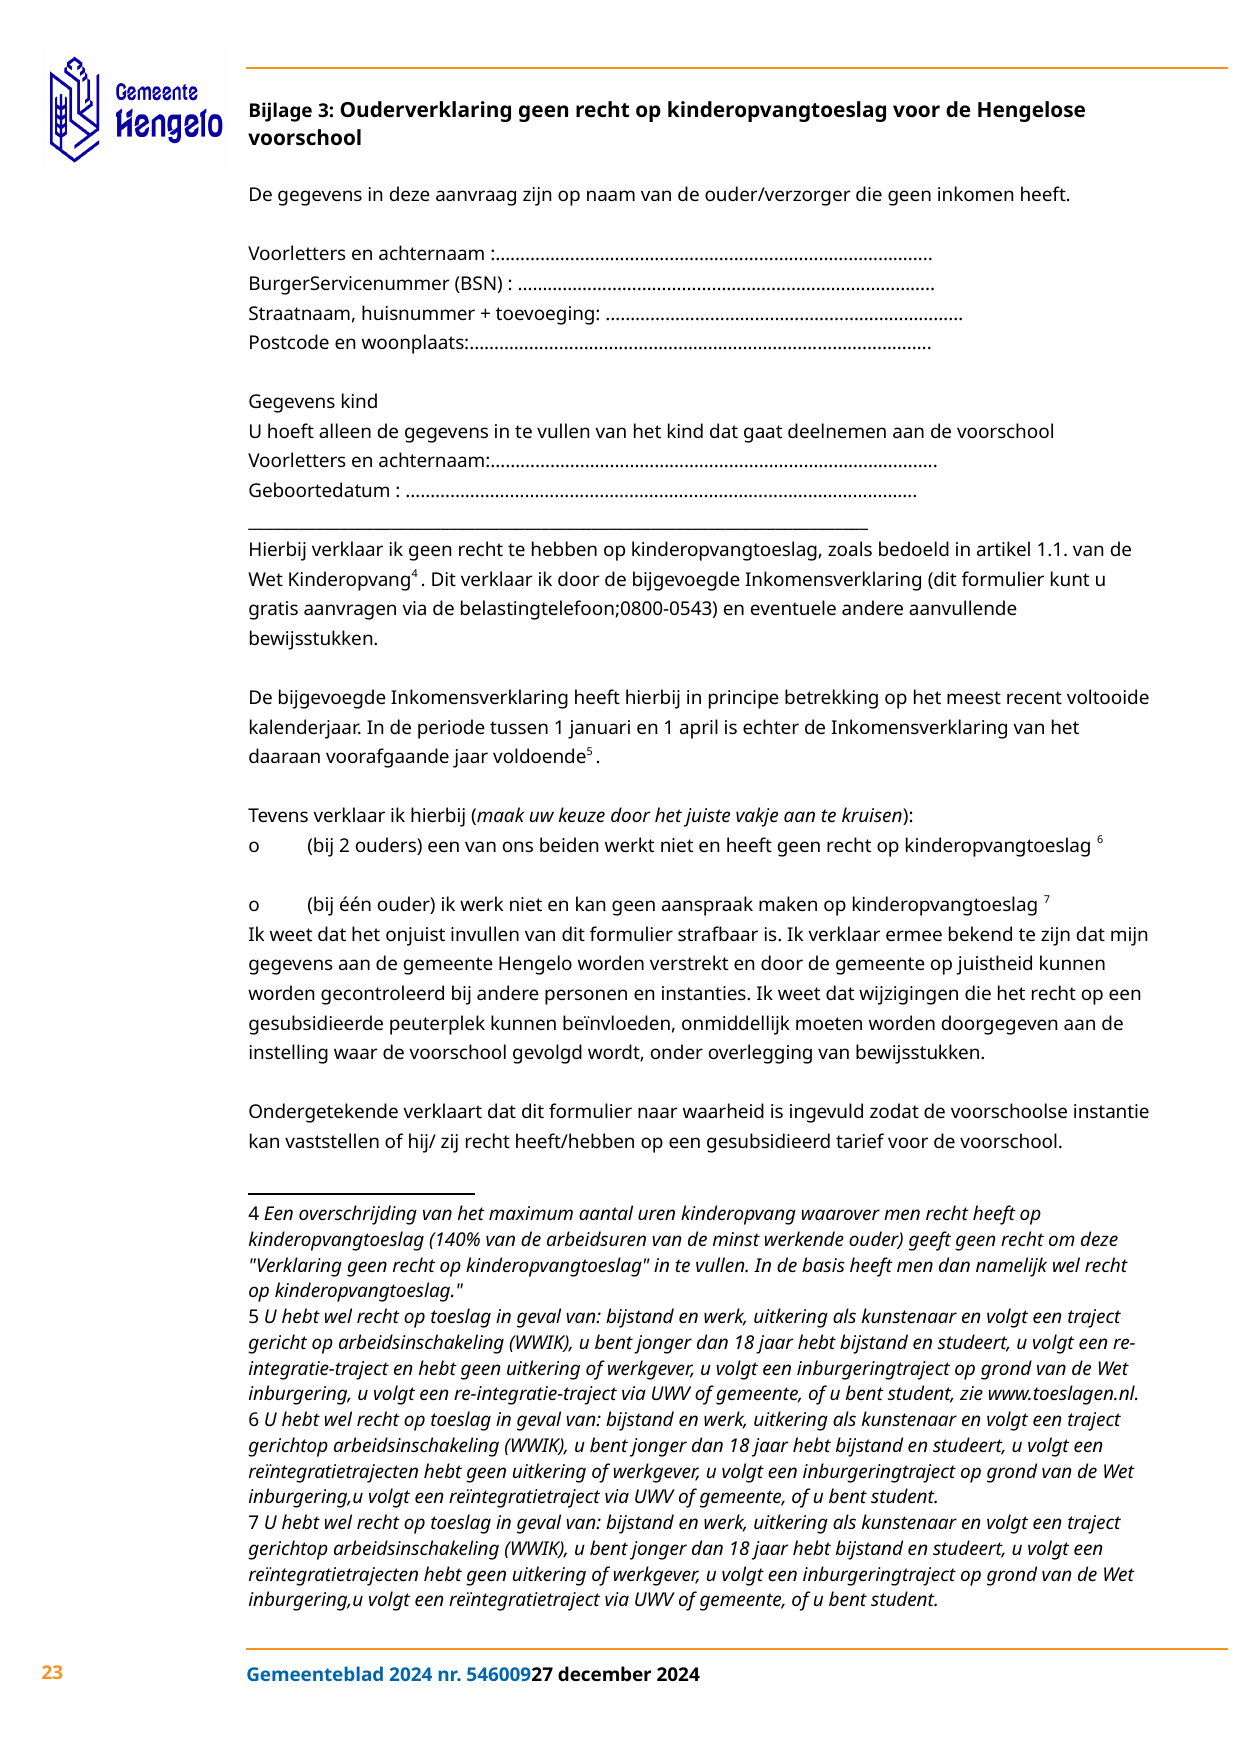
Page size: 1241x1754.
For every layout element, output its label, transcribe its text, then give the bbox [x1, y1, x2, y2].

list (bij één ouder) ik werk niet en kan geen aanspraak maken op kinderopvangtoeslag [248, 891, 1152, 917]
list U hebt wel recht op toeslag in geval van: bijstand en werk, uitkering als kunstenaar en volgt een traject gerichtop arbeidsinschakeling (WWIK), u bent jonger dan 18 jaar hebt bijstand en studeert, u volgt een reïntegratietrajecten hebt geen uitkering of werkgever, u volgt een inburgeringtraject op grond van de Wet inburgering,u volgt een reïntegratietraject via UWV of gemeente, of u bent student. [248, 1406, 1152, 1509]
text Een overschrijding van het maximum aantal uren kinderopvang waarover men recht heeft op kinderopvangtoeslag (140% van de arbeidsuren van de minst werkende ouder) geeft geen recht om deze "Verklaring geen recht op kinderopvangtoeslag" in te vullen. In de basis heeft men dan namelijk wel recht op kinderopvangtoeslag." [248, 1201, 1152, 1303]
text Hierbij verklaar ik geen recht te hebben op kinderopvangtoeslag, zoals bedoeld in artikel 1.1. van de Wet Kinderopvang. Dit verklaar ik door de bijgevoegde Inkomensverklaring (dit formulier kunt u gratis aanvragen via de belastingtelefoon;0800-0543) en eventuele andere aanvullende bewijsstukken. [248, 536, 1152, 651]
text Geboortedatum : …………………………………………………………………………………………. [248, 477, 1152, 503]
text Postcode en woonplaats:…………………………………………………………….………………….. [248, 329, 1152, 355]
text Voorletters en achternaam :……………..…………………………………………………………….. [248, 241, 1152, 266]
text Ik weet dat het onjuist invullen van dit formulier strafbaar is. Ik verklaar ermee bekend te zijn dat mijn gegevens aan de gemeente Hengelo worden verstrekt en door de gemeente op juistheid kunnen worden gecontroleerd bij andere personen en instanties. Ik weet dat wijzigingen die het recht op een gesubsidieerde peuterplek kunnen beïnvloeden, onmiddellijk moeten worden doorgegeven aan de instelling waar de voorschool gevolgd wordt, onder overlegging van bewijsstukken. [248, 921, 1152, 1065]
list U hebt wel recht op toeslag in geval van: bijstand en werk, uitkering als kunstenaar en volgt een traject gerichtop arbeidsinschakeling (WWIK), u bent jonger dan 18 jaar hebt bijstand en studeert, u volgt een reïntegratietrajecten hebt geen uitkering of werkgever, u volgt een inburgeringtraject op grond van de Wet inburgering,u volgt een reïntegratietraject via UWV of gemeente, of u bent student. [248, 1509, 1152, 1612]
picture [41, 47, 231, 172]
list (bij 2 ouders) een van ons beiden werkt niet en heeft geen recht op kinderopvangtoeslag [248, 832, 1152, 858]
text Straatnaam, huisnummer + toevoeging: ……………………………………………………………… [248, 300, 1152, 325]
text Tevens verklaar ik hierbij (maak uw keuze door het juiste vakje aan te kruisen): [248, 803, 1152, 828]
text De gegevens in deze aanvraag zijn op naam van de ouder/verzorger die geen inkomen heeft. [248, 181, 1152, 207]
text __________________________________________________________________________ [248, 507, 1152, 532]
text U hebt wel recht op toeslag in geval van: bijstand en werk, uitkering als kunstenaar en volgt een traject gericht op arbeidsinschakeling (WWIK), u bent jonger dan 18 jaar hebt bijstand en studeert, u volgt een re-integratie-traject en hebt geen uitkering of werkgever, u volgt een inburgeringtraject op grond van de Wet inburgering, u volgt een re-integratie-traject via UWV of gemeente, of u bent student, zie www.toeslagen.nl. [248, 1303, 1152, 1406]
text Gegevens kind [248, 388, 1152, 414]
text BurgerServicenummer (BSN) : …………………………………………………………….………….. [248, 270, 1152, 296]
text Bijlage 3: Ouderverklaring geen recht op kinderopvangtoeslag voor de Hengelose voorschool [248, 95, 1152, 152]
text Voorletters en achternaam:……………………………………………………………………….…….. [248, 448, 1152, 473]
text Ondergetekende verklaart dat dit formulier naar waarheid is ingevuld zodat de voorschoolse instantie kan vaststellen of hij/ zij recht heeft/hebben op een gesubsidieerd tarief voor de voorschool. [248, 1098, 1152, 1154]
text De bijgevoegde Inkomensverklaring heeft hierbij in principe betrekking op het meest recent voltooide kalenderjaar. In de periode tussen 1 januari en 1 april is echter de Inkomensverklaring van het daaraan voorafgaande jaar voldoende. [248, 684, 1152, 769]
text U hoeft alleen de gegevens in te vullen van het kind dat gaat deelnemen aan de voorschool [248, 418, 1152, 444]
